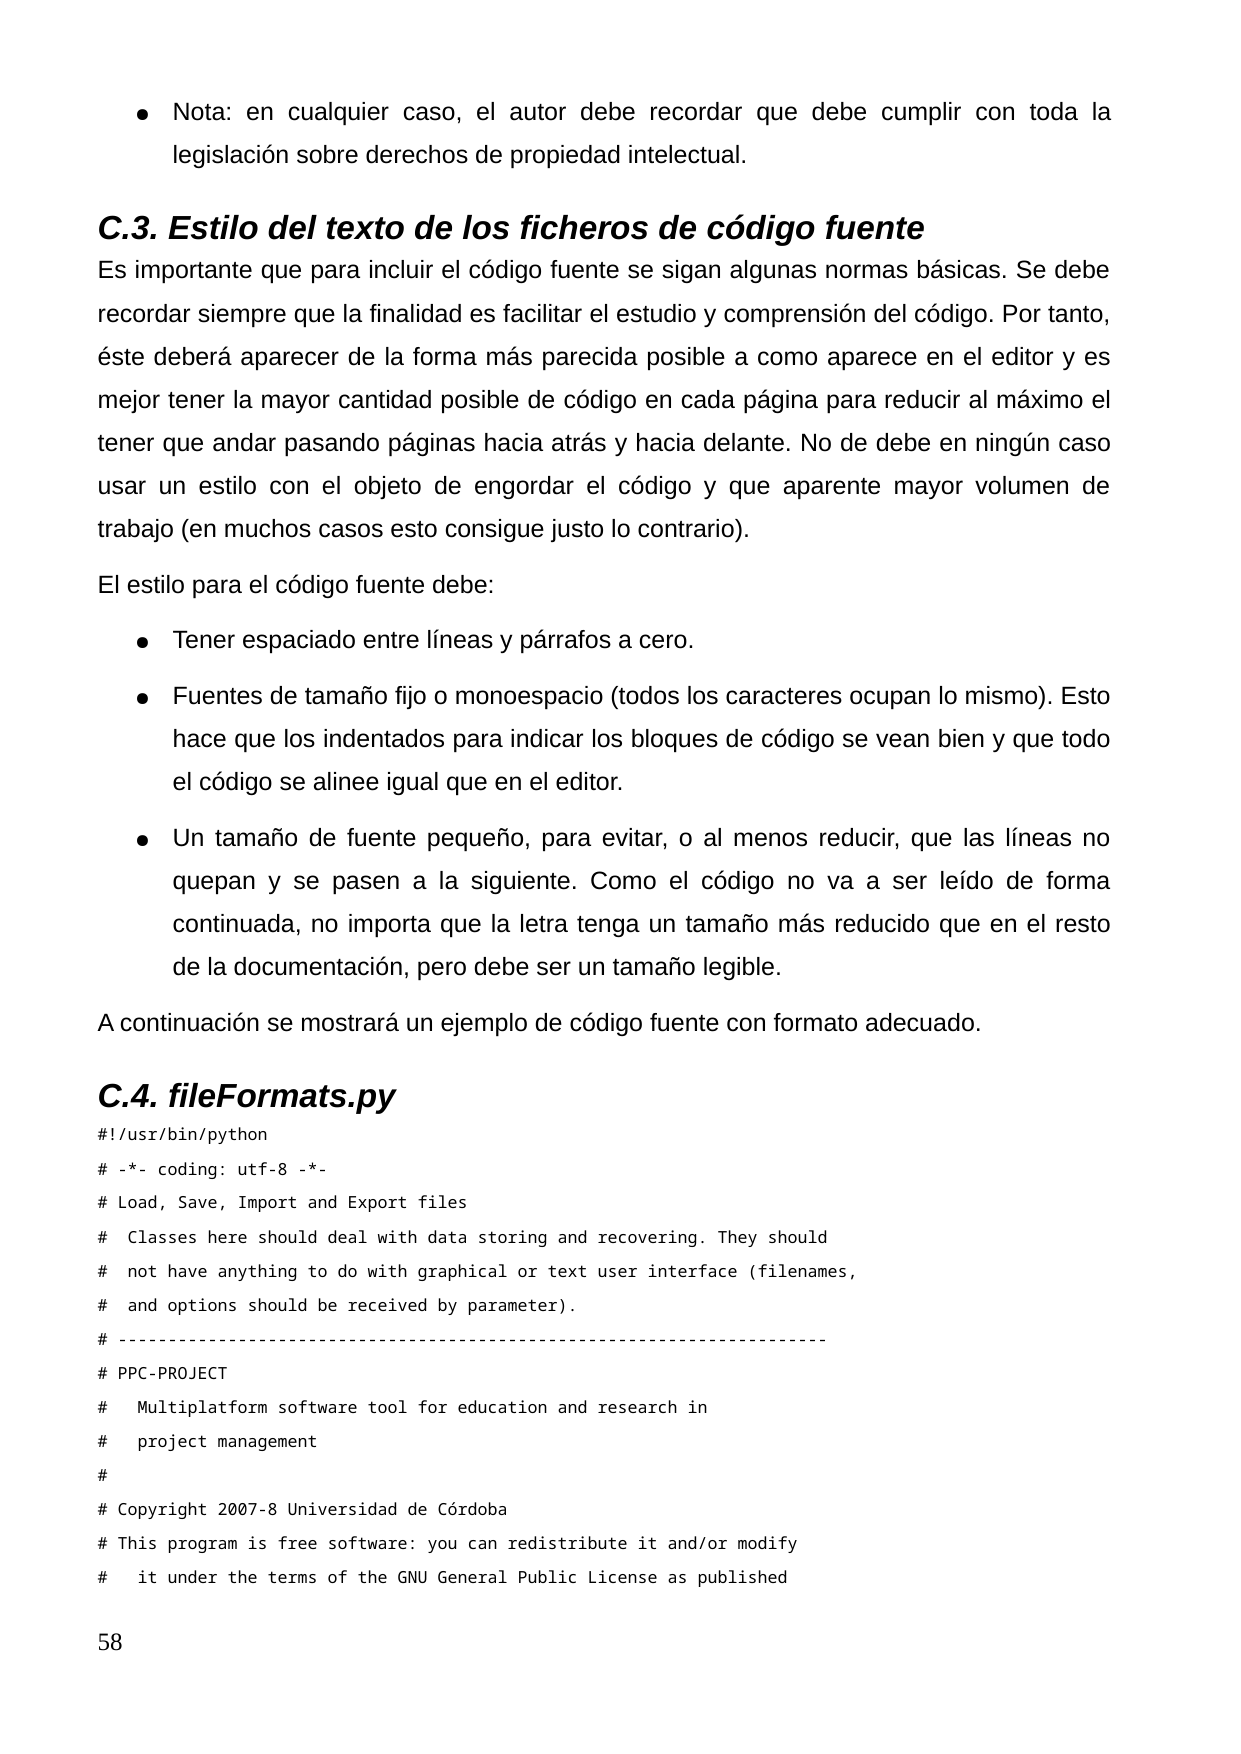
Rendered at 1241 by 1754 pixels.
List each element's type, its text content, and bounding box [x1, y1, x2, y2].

subtitle fileFormats.py [97, 1076, 1113, 1114]
text # Load, Save, Import and Export files [97, 1191, 1113, 1214]
text # it under the terms of the GNU General Public License as published [97, 1566, 1113, 1588]
subtitle Estilo del texto de los ficheros de código fuente [97, 208, 1113, 247]
text # Copyright 2007-8 Universidad de Córdoba [97, 1498, 1113, 1520]
list Un tamaño de fuente pequeño, para evitar, o al menos reducir, que las líneas no quepan y se pasen a la siguiente. Como el código no va a ser leído de forma continuada, no importa que la letra tenga un tamaño más reducido que en el resto de la documentación, pero debe ser un tamaño legible. [135, 823, 1113, 981]
list Tener espaciado entre líneas y párrafos a cero. [135, 626, 1113, 654]
list Fuentes de tamaño fijo o monoespacio (todos los caracteres ocupan lo mismo). Esto hace que los indentados para indicar los bloques de código se vean bien y que todo el código se alinee igual que en el editor. [135, 681, 1113, 796]
text # [97, 1464, 1113, 1486]
text # not have anything to do with graphical or text user interface (filenames, [97, 1259, 1113, 1282]
text # This program is free software: you can redistribute it and/or modify [97, 1532, 1113, 1554]
text # Classes here should deal with data storing and recovering. They should [97, 1225, 1113, 1248]
text # and options should be received by parameter). [97, 1293, 1113, 1316]
text #!/usr/bin/python [97, 1123, 1113, 1146]
text Es importante que para incluir el código fuente se sigan algunas normas básicas. Se debe recordar siempre que la finalidad es facilitar el estudio y comprensión del código. Por tanto, éste deberá aparecer de la forma más parecida posible a como aparece en el editor y es mejor tener la mayor cantidad posible de código en cada página para reducir al máximo el tener que andar pasando páginas hacia atrás y hacia delante. No de debe en ningún caso usar un estilo con el objeto de engordar el código y que aparente mayor volumen de trabajo (en muchos casos esto consigue justo lo contrario). [97, 256, 1113, 543]
text # Multiplatform software tool for education and research in [97, 1396, 1113, 1418]
text # -*- coding: utf-8 -*- [97, 1157, 1113, 1180]
text # project management [97, 1429, 1113, 1452]
list Nota: en cualquier caso, el autor debe recordar que debe cumplir con toda la legislación sobre derechos de propiedad intelectual. [135, 97, 1113, 169]
text # PPC-PROJECT [97, 1361, 1113, 1384]
text # ----------------------------------------------------------------------- [97, 1327, 1113, 1350]
text A continuación se mostrará un ejemplo de código fuente con formato adecuado. [97, 1008, 1113, 1037]
text El estilo para el código fuente debe: [97, 570, 1113, 599]
